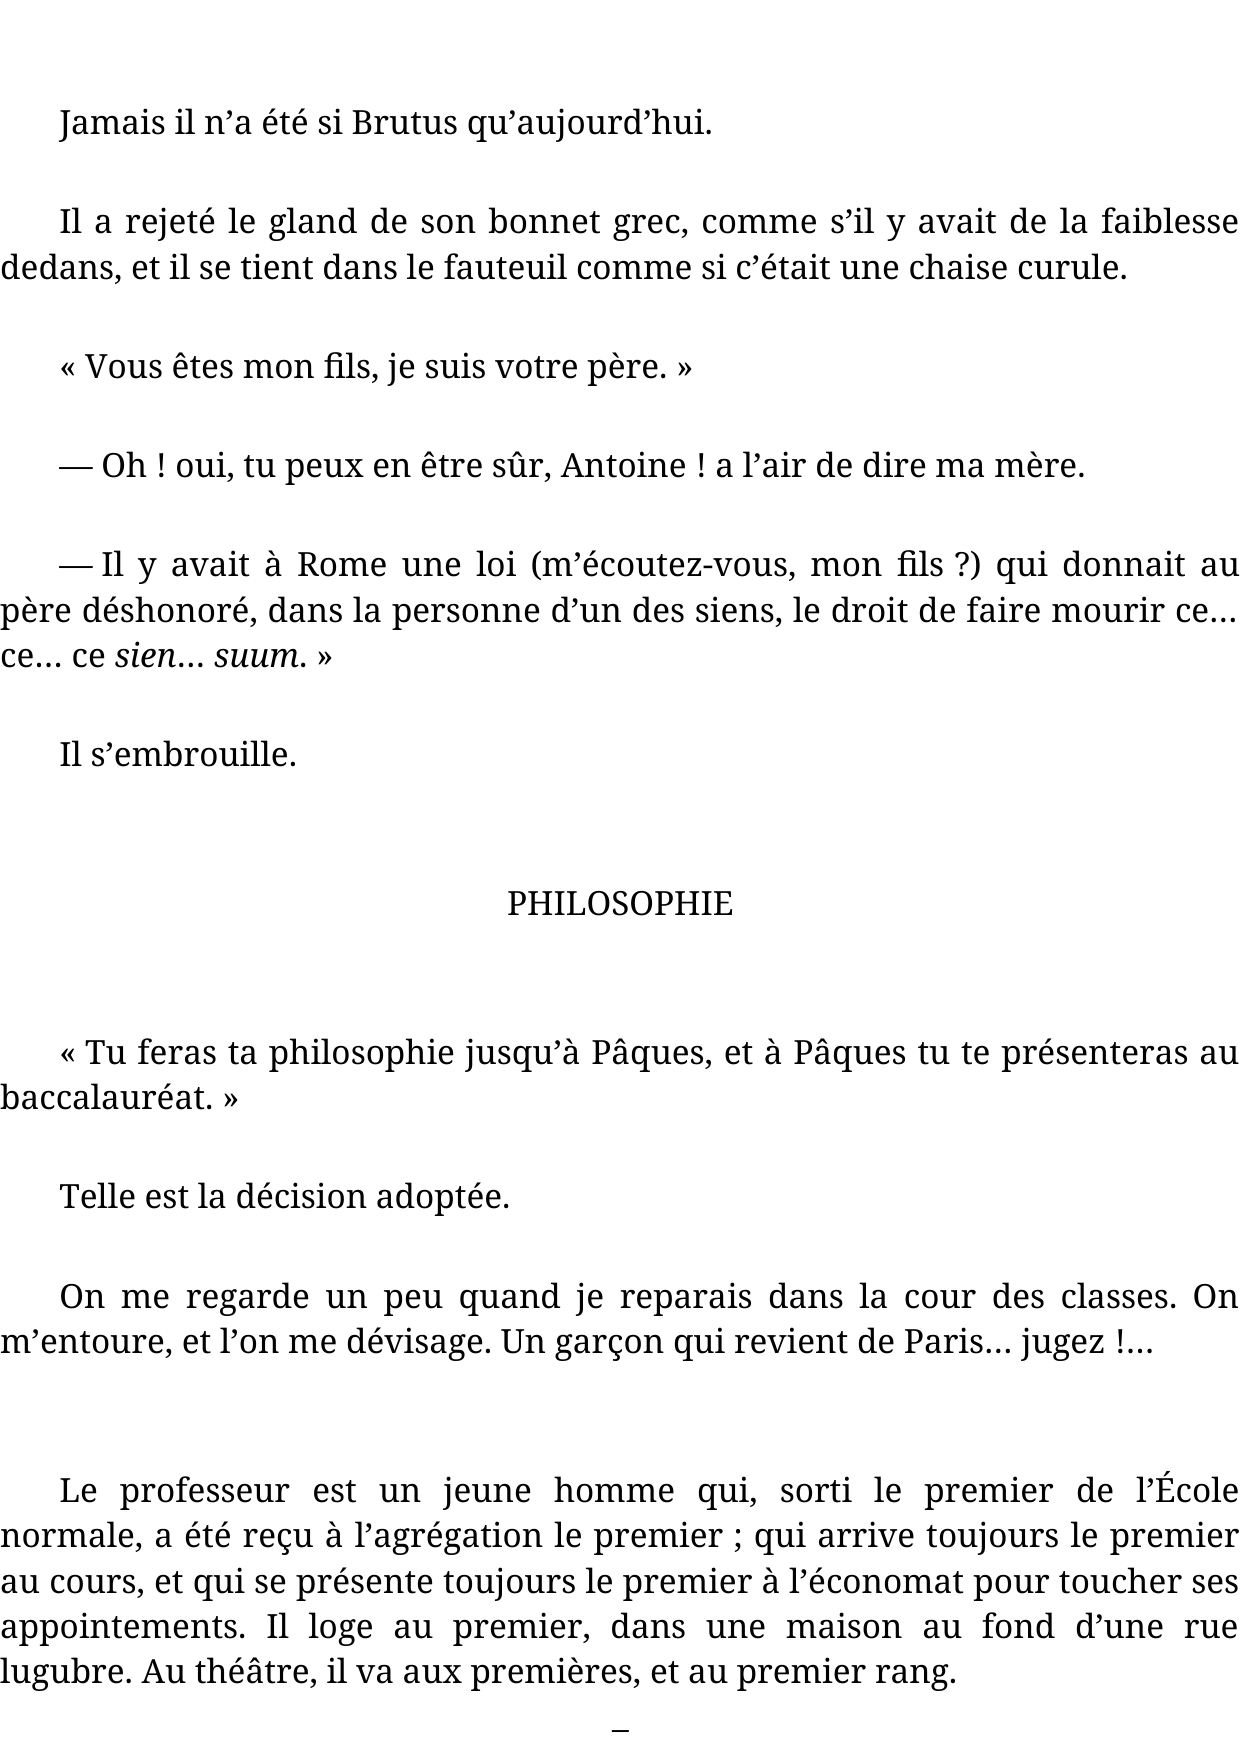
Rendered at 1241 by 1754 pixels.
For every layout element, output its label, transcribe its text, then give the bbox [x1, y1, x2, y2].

text Telle est la décision adoptée. [0, 1173, 1240, 1219]
text PHILOSOPHIE [0, 880, 1240, 925]
text « Tu feras ta philosophie jusqu’à Pâques, et à Pâques tu te présenteras au baccalauréat. » [0, 1029, 1240, 1119]
text Jamais il n’a été si Brutus qu’aujourd’hui. [0, 99, 1240, 144]
text Il a rejeté le gland de son bonnet grec, comme s’il y avait de la faiblesse dedans, et il se tient dans le fauteuil comme si c’était une chaise curule. [0, 198, 1240, 289]
text On me regarde un peu quand je reparais dans la cour des classes. On m’entoure, et l’on me dévisage. Un garçon qui revient de Paris… jugez !… [0, 1272, 1240, 1363]
text Il s’embrouille. [0, 731, 1240, 777]
text Le professeur est un jeune homme qui, sorti le premier de l’École normale, a été reçu à l’agrégation le premier ; qui arrive toujours le premier au cours, et qui se présente toujours le premier à l’économat pour toucher ses appointements. Il loge au premier, dans une maison au fond d’une rue lugubre. Au théâtre, il va aux premières, et au premier rang. [0, 1467, 1240, 1694]
text — Oh ! oui, tu peux en être sûr, Antoine ! a l’air de dire ma mère. [0, 442, 1240, 487]
text — Il y avait à Rome une loi (m’écoutez-vous, mon fils ?) qui donnait au père déshonoré, dans la personne d’un des siens, le droit de faire mourir ce… ce… ce sien… suum. » [0, 541, 1240, 677]
text « Vous êtes mon fils, je suis votre père. » [0, 343, 1240, 388]
